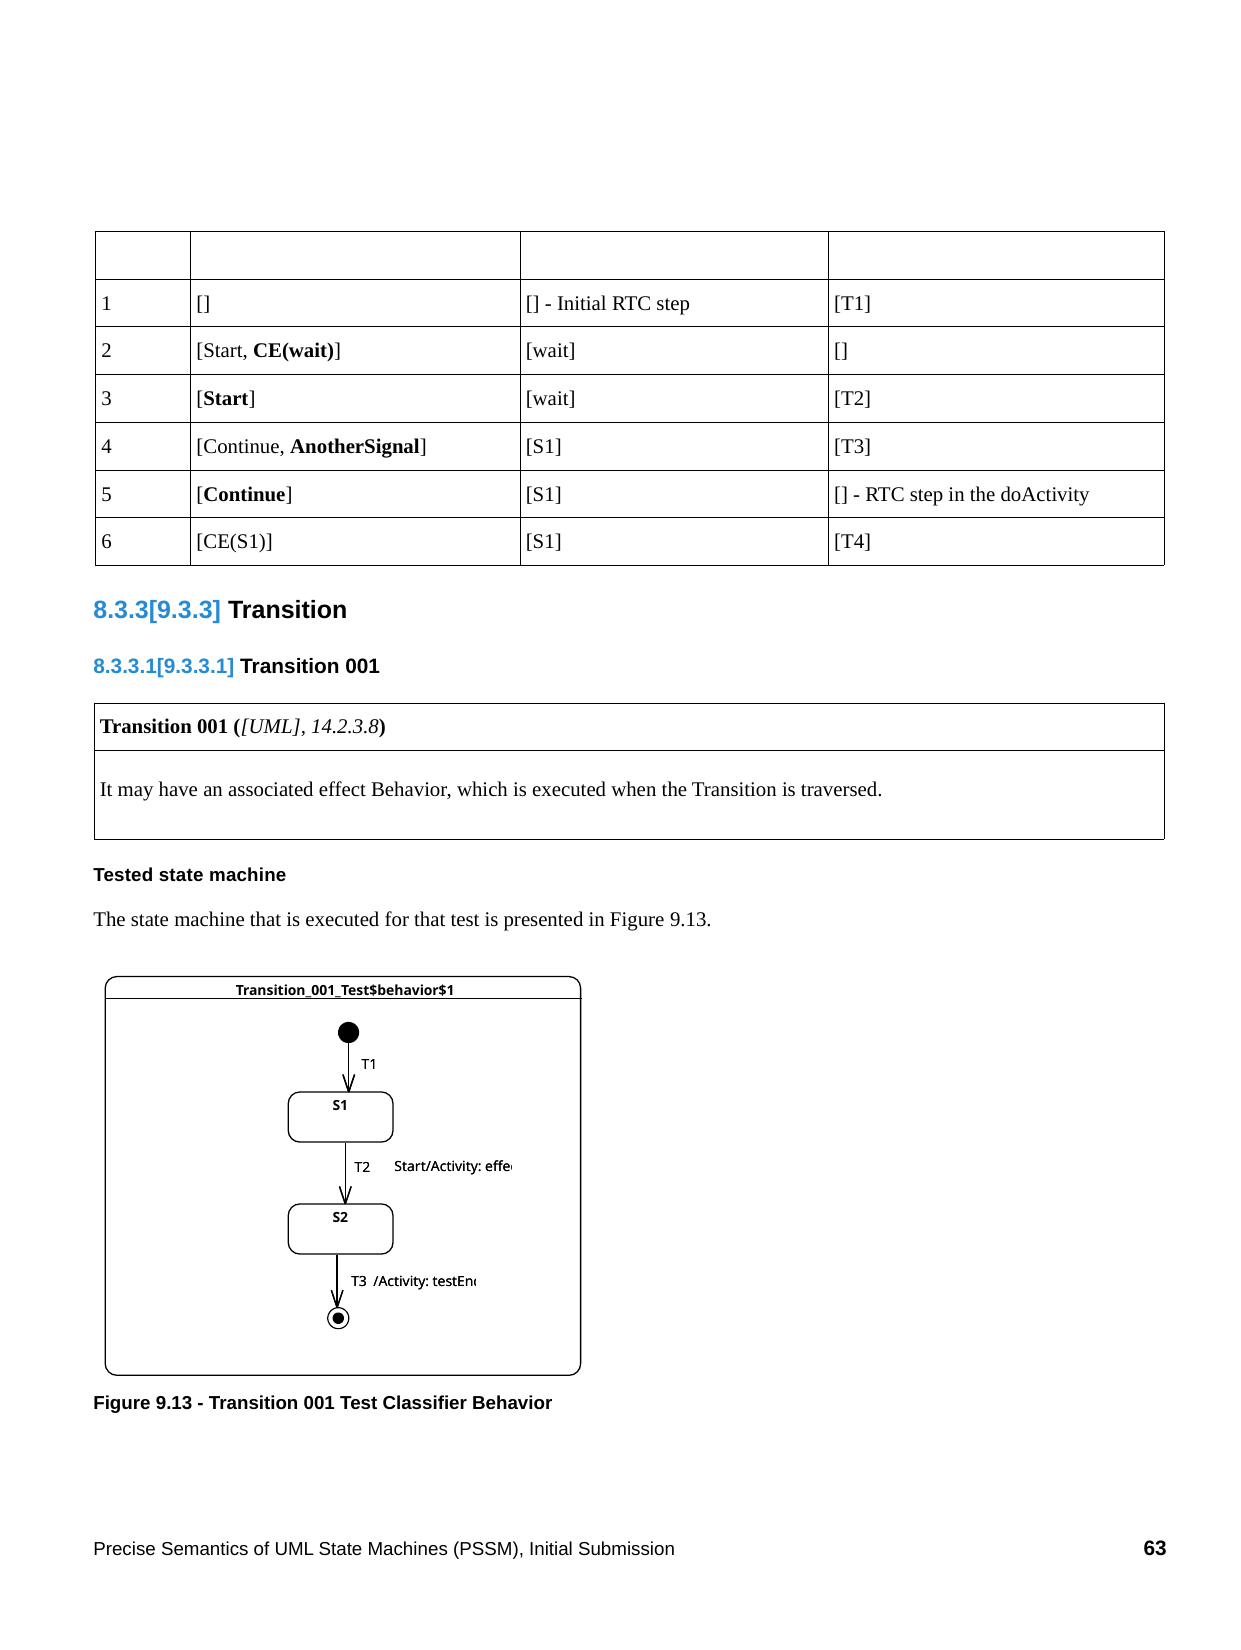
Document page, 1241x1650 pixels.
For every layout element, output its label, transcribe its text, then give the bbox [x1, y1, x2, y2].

table_header [96, 232, 190, 279]
table_cell [T1] [829, 280, 1164, 326]
subtitle Transition 001 [93, 653, 1164, 678]
table_header [191, 232, 520, 279]
table_header Transition 001 ([UML], 14.2.3.8) [95, 704, 1164, 750]
table_cell [] - RTC step in the doActivity [829, 471, 1164, 517]
table_cell [T4] [829, 518, 1164, 565]
subtitle Tested state machine [93, 864, 1164, 886]
table_cell [S1] [521, 471, 828, 517]
table_header [829, 232, 1164, 279]
text The state machine that is executed for that test is presented in Figure 9.13. [93, 907, 1164, 931]
table_cell [S1] [521, 518, 828, 565]
table_cell 6 [96, 518, 190, 565]
table_cell 3 [96, 375, 190, 422]
table_cell [wait] [521, 327, 828, 374]
table_cell [S1] [521, 423, 828, 469]
table_cell It may have an associated effect Behavior, which is executed when the Transition is traversed. [95, 751, 1164, 839]
table_cell [T2] [829, 375, 1164, 422]
table_cell [] [829, 327, 1164, 374]
table_cell [wait] [521, 375, 828, 422]
text Figure 9.13 - Transition 001 Test Classifier Behavior [93, 964, 654, 1413]
table_cell [CE(S1)] [191, 518, 520, 565]
table_cell [T3] [829, 423, 1164, 469]
table_cell [] - Initial RTC step [521, 280, 828, 326]
subtitle Transition [93, 594, 1164, 623]
table_cell [Start] [191, 375, 520, 422]
table_cell [] [191, 280, 520, 326]
table_cell 5 [96, 471, 190, 517]
table_cell [Continue, AnotherSignal] [191, 423, 520, 469]
table_header [521, 232, 828, 279]
table_cell [Start, CE(wait)] [191, 327, 520, 374]
table_cell [Continue] [191, 471, 520, 517]
table_cell 2 [96, 327, 190, 374]
table_cell 1 [96, 280, 190, 326]
table_cell 4 [96, 423, 190, 469]
